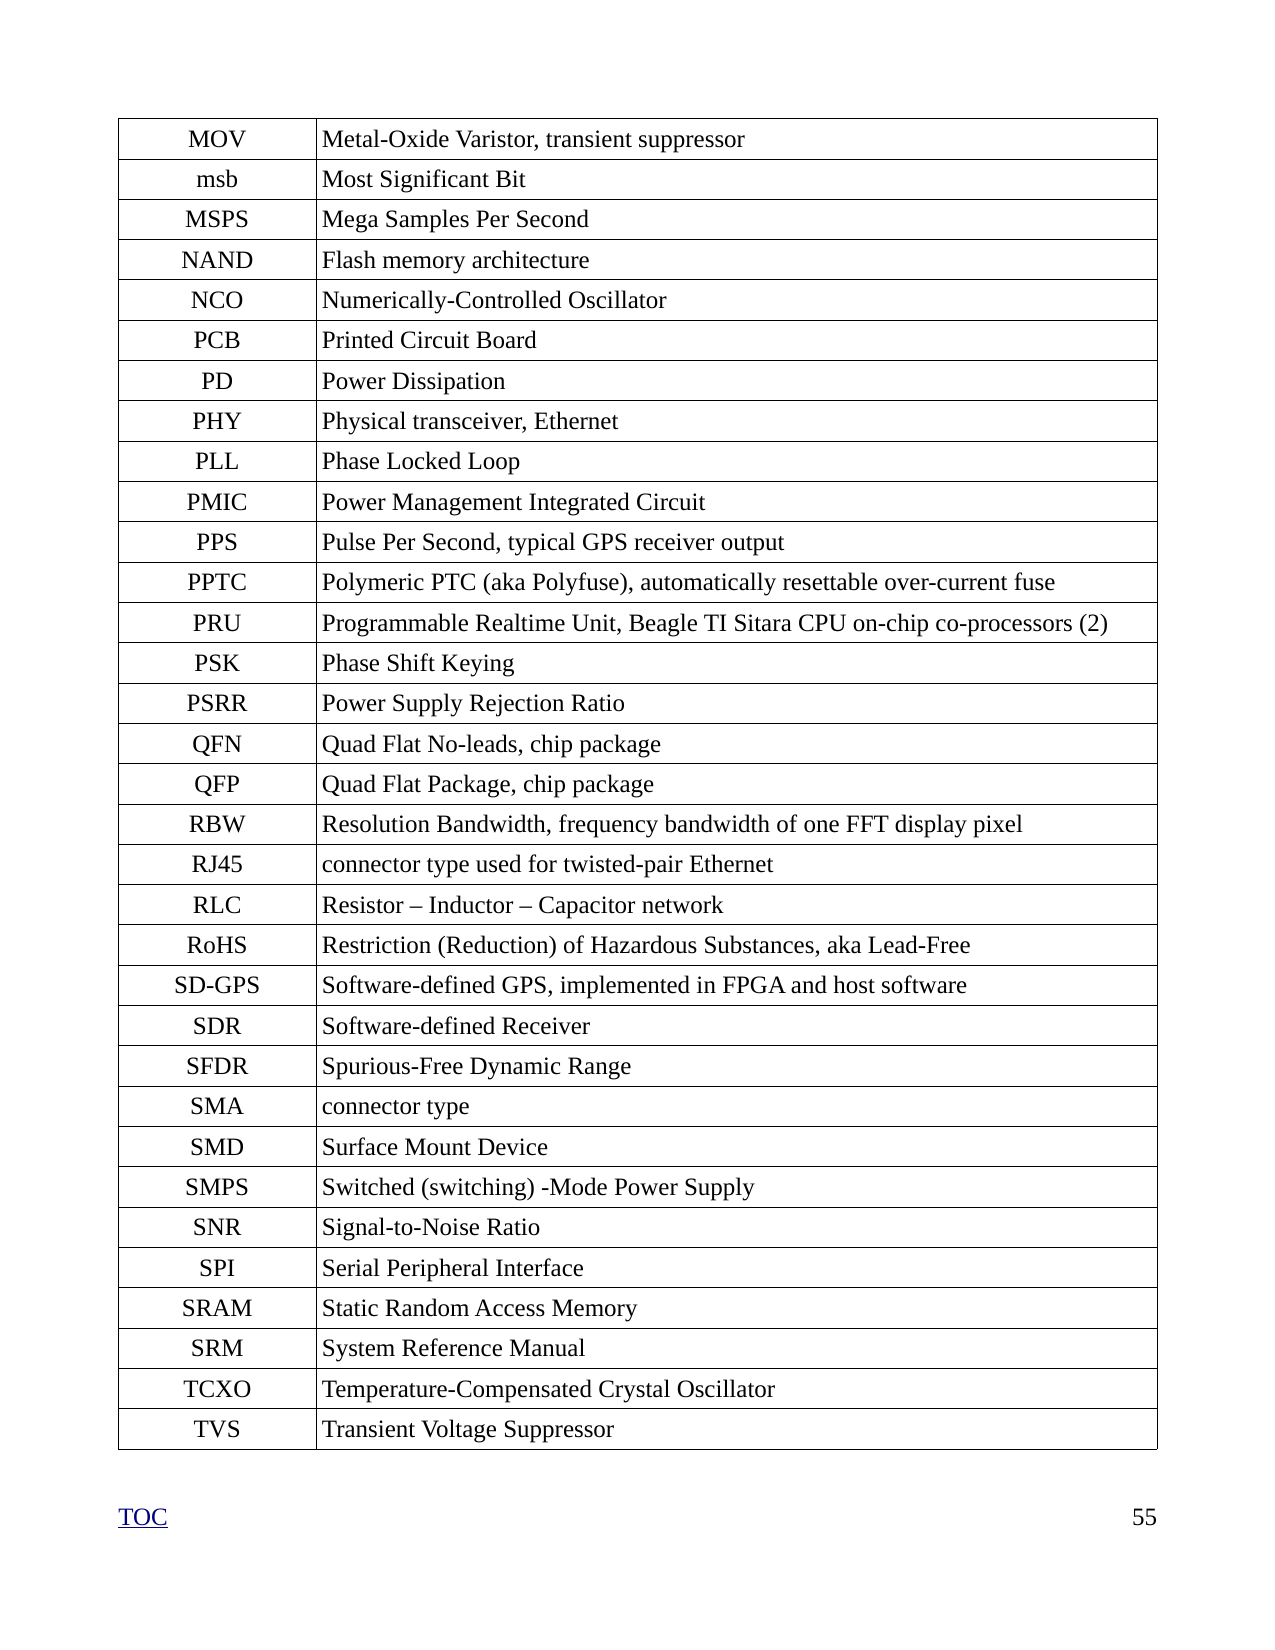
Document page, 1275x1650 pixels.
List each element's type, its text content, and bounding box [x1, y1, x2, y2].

table_cell SPI [119, 1248, 316, 1287]
table_cell Spurious-Free Dynamic Range [317, 1046, 1157, 1086]
table_cell Physical transceiver, Ethernet [317, 401, 1157, 441]
table_cell System Reference Manual [317, 1329, 1157, 1368]
table_cell Power Management Integrated Circuit [317, 482, 1157, 521]
table_cell RLC [119, 885, 316, 924]
table_cell NAND [119, 240, 316, 279]
table_cell connector type used for twisted-pair Ethernet [317, 845, 1157, 884]
table_cell Programmable Realtime Unit, Beagle TI Sitara CPU on-chip co-processors (2) [317, 603, 1157, 642]
table_cell RoHS [119, 925, 316, 965]
table_cell PSRR [119, 684, 316, 723]
table_cell Power Supply Rejection Ratio [317, 684, 1157, 723]
table_cell MSPS [119, 200, 316, 239]
table_cell Temperature-Compensated Crystal Oscillator [317, 1369, 1157, 1408]
table_cell Serial Peripheral Interface [317, 1248, 1157, 1287]
table_cell Mega Samples Per Second [317, 200, 1157, 239]
table_cell SFDR [119, 1046, 316, 1086]
table_cell TCXO [119, 1369, 316, 1408]
table_cell RBW [119, 805, 316, 844]
table_cell PPS [119, 522, 316, 562]
table_cell Resolution Bandwidth, frequency bandwidth of one FFT display pixel [317, 805, 1157, 844]
table_cell PRU [119, 603, 316, 642]
table_cell Quad Flat Package, chip package [317, 764, 1157, 803]
table_cell Resistor – Inductor – Capacitor network [317, 885, 1157, 924]
table_cell Pulse Per Second, typical GPS receiver output [317, 522, 1157, 562]
table_cell QFN [119, 724, 316, 763]
table_cell PCB [119, 321, 316, 360]
table_cell Software-defined Receiver [317, 1006, 1157, 1045]
table_cell Most Significant Bit [317, 160, 1157, 199]
table_cell PLL [119, 442, 316, 481]
table_cell SMA [119, 1087, 316, 1126]
table_cell Phase Shift Keying [317, 643, 1157, 682]
table_cell Switched (switching) -Mode Power Supply [317, 1167, 1157, 1207]
table_cell Numerically-Controlled Oscillator [317, 280, 1157, 320]
table_cell Flash memory architecture [317, 240, 1157, 279]
table_cell SMD [119, 1127, 316, 1166]
table_cell Restriction (Reduction) of Hazardous Substances, aka Lead-Free [317, 925, 1157, 965]
table_cell PSK [119, 643, 316, 682]
table_cell Phase Locked Loop [317, 442, 1157, 481]
table_cell Printed Circuit Board [317, 321, 1157, 360]
table_cell PD [119, 361, 316, 400]
table_cell Static Random Access Memory [317, 1288, 1157, 1327]
table_cell msb [119, 160, 316, 199]
table_cell MOV [119, 119, 316, 158]
table_cell connector type [317, 1087, 1157, 1126]
table_cell SD-GPS [119, 966, 316, 1005]
table_cell Surface Mount Device [317, 1127, 1157, 1166]
table_cell SDR [119, 1006, 316, 1045]
table_cell Polymeric PTC (aka Polyfuse), automatically resettable over-current fuse [317, 563, 1157, 602]
table_cell Software-defined GPS, implemented in FPGA and host software [317, 966, 1157, 1005]
table_cell RJ45 [119, 845, 316, 884]
table_cell PMIC [119, 482, 316, 521]
table_cell NCO [119, 280, 316, 320]
table_cell QFP [119, 764, 316, 803]
table_cell SRM [119, 1329, 316, 1368]
table_cell Quad Flat No-leads, chip package [317, 724, 1157, 763]
table_cell SNR [119, 1208, 316, 1247]
table_cell Power Dissipation [317, 361, 1157, 400]
table_cell PPTC [119, 563, 316, 602]
table_cell PHY [119, 401, 316, 441]
table_cell SRAM [119, 1288, 316, 1327]
table_cell Metal-Oxide Varistor, transient suppressor [317, 119, 1157, 158]
table_cell Transient Voltage Suppressor [317, 1409, 1157, 1448]
table_cell Signal-to-Noise Ratio [317, 1208, 1157, 1247]
table_cell SMPS [119, 1167, 316, 1207]
table_cell TVS [119, 1409, 316, 1448]
